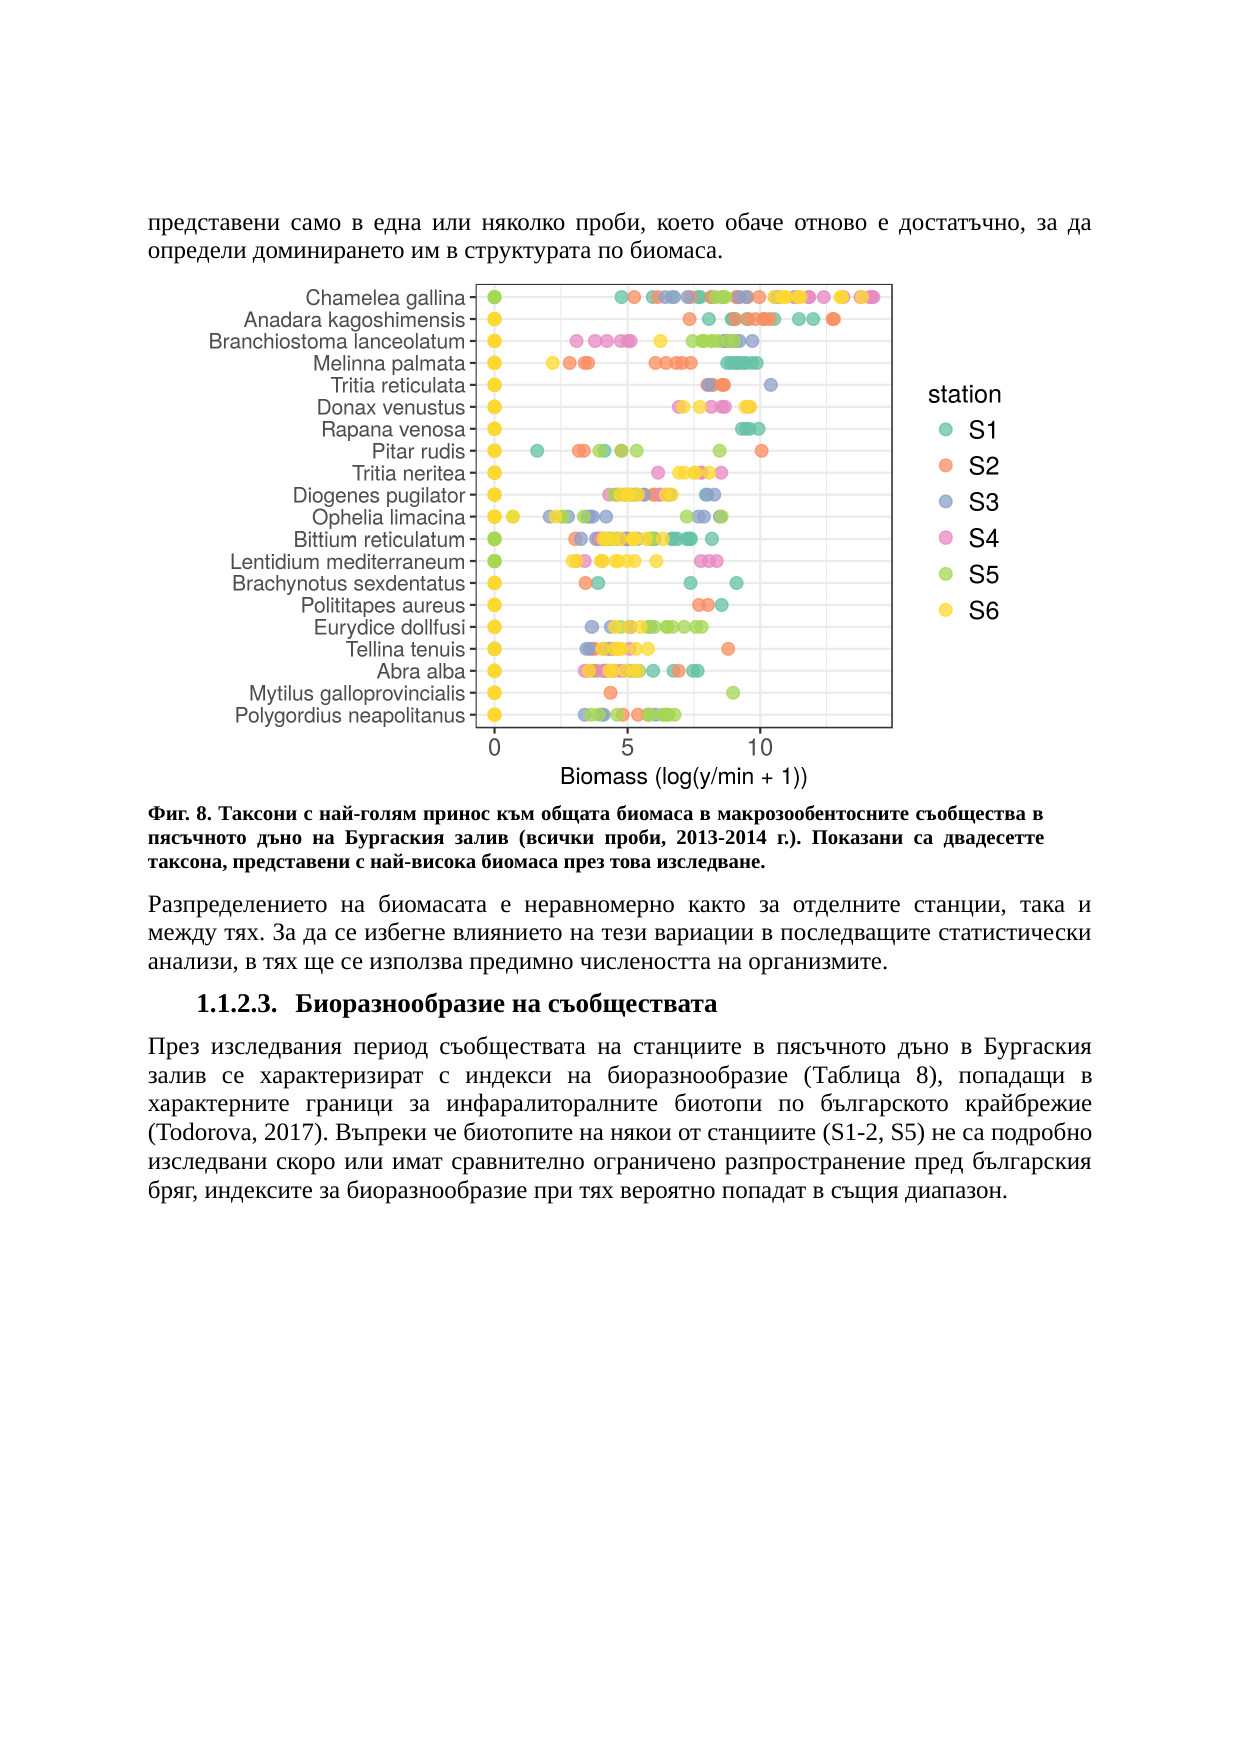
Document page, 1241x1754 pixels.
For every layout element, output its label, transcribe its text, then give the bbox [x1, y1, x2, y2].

text представени само в една или няколко проби, което обаче отново е достатъчно, за да определи доминирането им в структурата по биомаса. [148, 207, 1093, 264]
picture [168, 272, 1025, 801]
subtitle Биоразнообразие на съобществата [266, 987, 1093, 1018]
text Фиг. 8. Таксони с най-голям принос към общата биомаса в макрозообентосните съобщества в пясъчното дъно на Бургаския залив (всички проби, 2013-2014 г.). Показани са двадесетте таксона, представени с най-висока биомаса през това изследване. [148, 798, 1045, 873]
text Разпределението на биомасата е неравномерно както за отделните станции, така и между тях. За да се избегне влиянието на тези вариации в последващите статистически анализи, в тях ще се използва предимно числеността на организмите. [148, 889, 1093, 975]
text През изследвания период съобществата на станциите в пясъчното дъно в Бургаския залив се характеризират с индекси на биоразнообразие (Таблица 8), попадащи в характерните граници за инфаралиторалните биотопи по българското крайбрежие (Todorova, 2017). Въпреки че биотопите на някои от станциите (S1-2, S5) не са подробно изследвани скоро или имат сравнително ограничено разпространение пред българския бряг, индексите за биоразнообразие при тях вероятно попадат в същия диапазон. [148, 1031, 1093, 1203]
